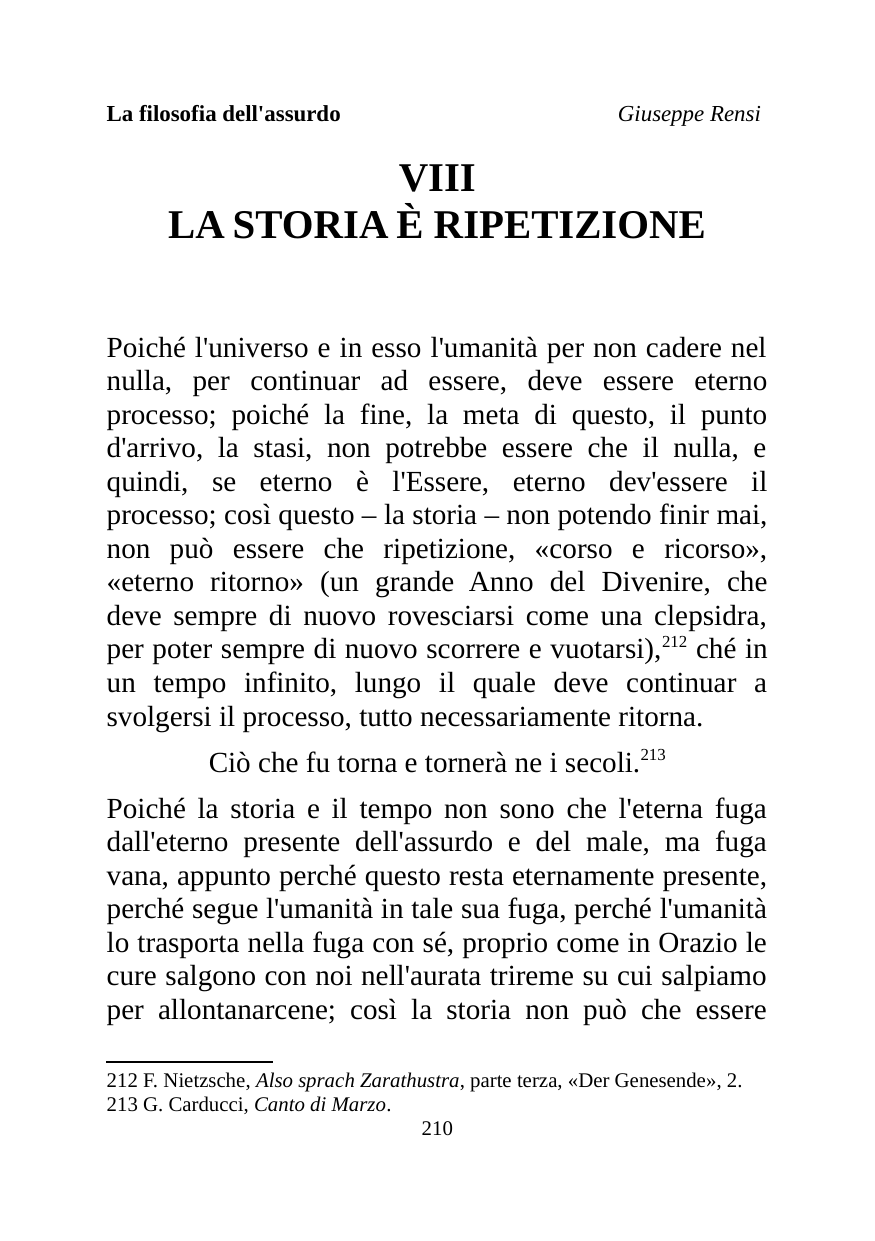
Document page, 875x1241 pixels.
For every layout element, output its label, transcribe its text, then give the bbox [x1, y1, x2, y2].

text F. Nietzsche, Also sprach Zarathustra, parte terza, «Der Genesende», 2. [106, 1068, 768, 1092]
text Ciò che fu torna e tornerà ne i secoli. [106, 745, 768, 778]
text G. Carducci, Canto di Marzo. [106, 1092, 768, 1116]
text Poiché la storia e il tempo non sono che l'eterna fuga dall'eterno presente dell'assurdo e del male, ma fuga vana, appunto perché questo resta eternamente presente, perché segue l'umanità in tale sua fuga, perché l'umanità lo trasporta nella fuga con sé, proprio come in Orazio le cure salgono con noi nell'aurata trireme su cui salpiamo per allontanarcene; così la storia non può che essere [106, 791, 768, 1026]
subtitle VIII LA STORIA È RIPETIZIONE [106, 153, 768, 247]
text Poiché l'universo e in esso l'umanità per non cadere nel nulla, per continuar ad essere, deve essere eterno processo; poiché la fine, la meta di questo, il punto d'arrivo, la stasi, non potrebbe essere che il nulla, e quindi, se eterno è l'Essere, eterno dev'essere il processo; così questo – la storia – non potendo finir mai, non può essere che ripetizione, «corso e ricorso», «eterno ritorno» (un grande Anno del Divenire, che deve sempre di nuovo rovesciarsi come una clepsidra, per poter sempre di nuovo scorrere e vuotarsi), ché in un tempo infinito, lungo il quale deve continuar a svolgersi il processo, tutto necessariamente ritorna. [106, 330, 768, 732]
